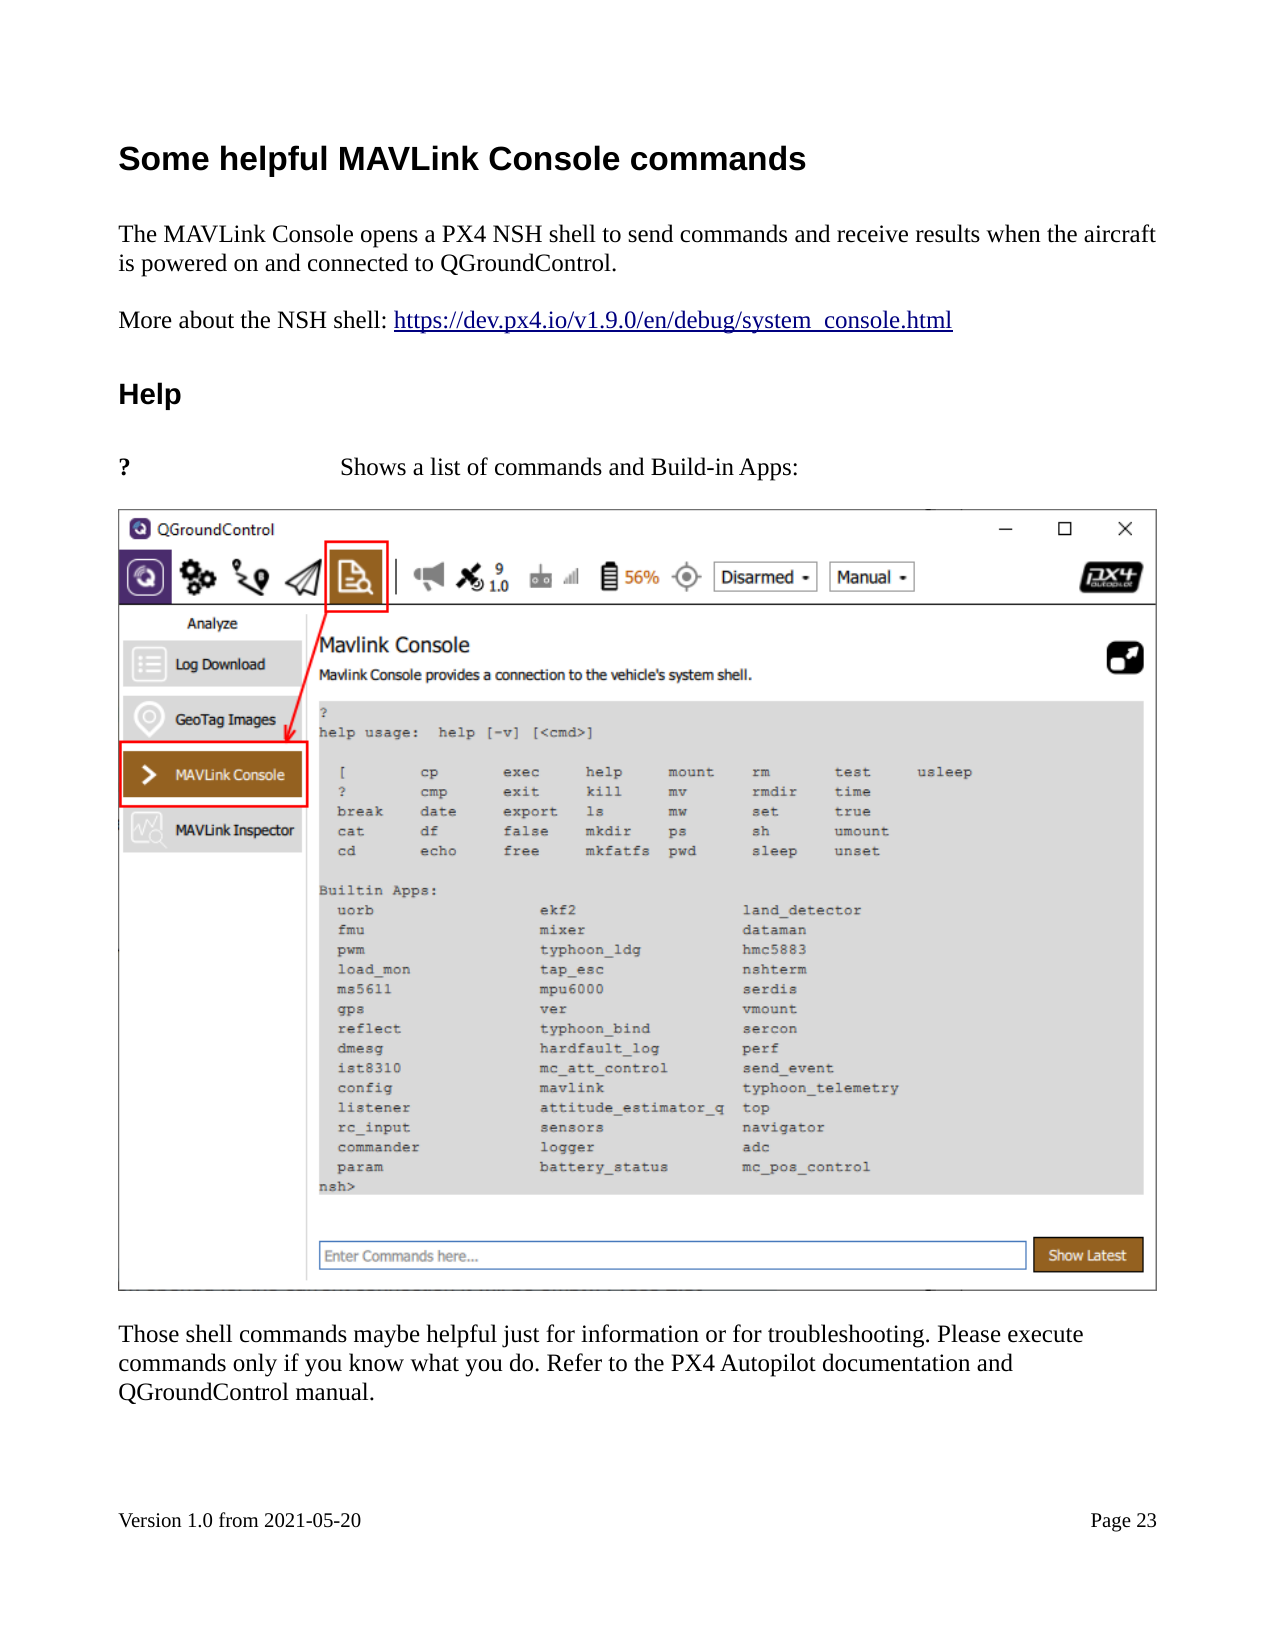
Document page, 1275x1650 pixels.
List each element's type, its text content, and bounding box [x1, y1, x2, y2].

text ? Shows a list of commands and Build-in Apps: [118, 452, 1157, 481]
subtitle Some helpful MAVLink Console commands [118, 139, 1157, 178]
subtitle Help [118, 377, 1157, 411]
text The MAVLink Console opens a PX4 NSH shell to send commands and receive results when the aircraft is powered on and connected to QGroundControl. [118, 219, 1157, 276]
text More about the NSH shell: https://dev.px4.io/v1.9.0/en/debug/system_console.html [118, 305, 1157, 334]
picture [118, 509, 1157, 1291]
text Those shell commands maybe helpful just for information or for troubleshooting. Please execute commands only if you know what you do. Refer to the PX4 Autopilot documentation and QGroundControl manual. [118, 1319, 1157, 1406]
